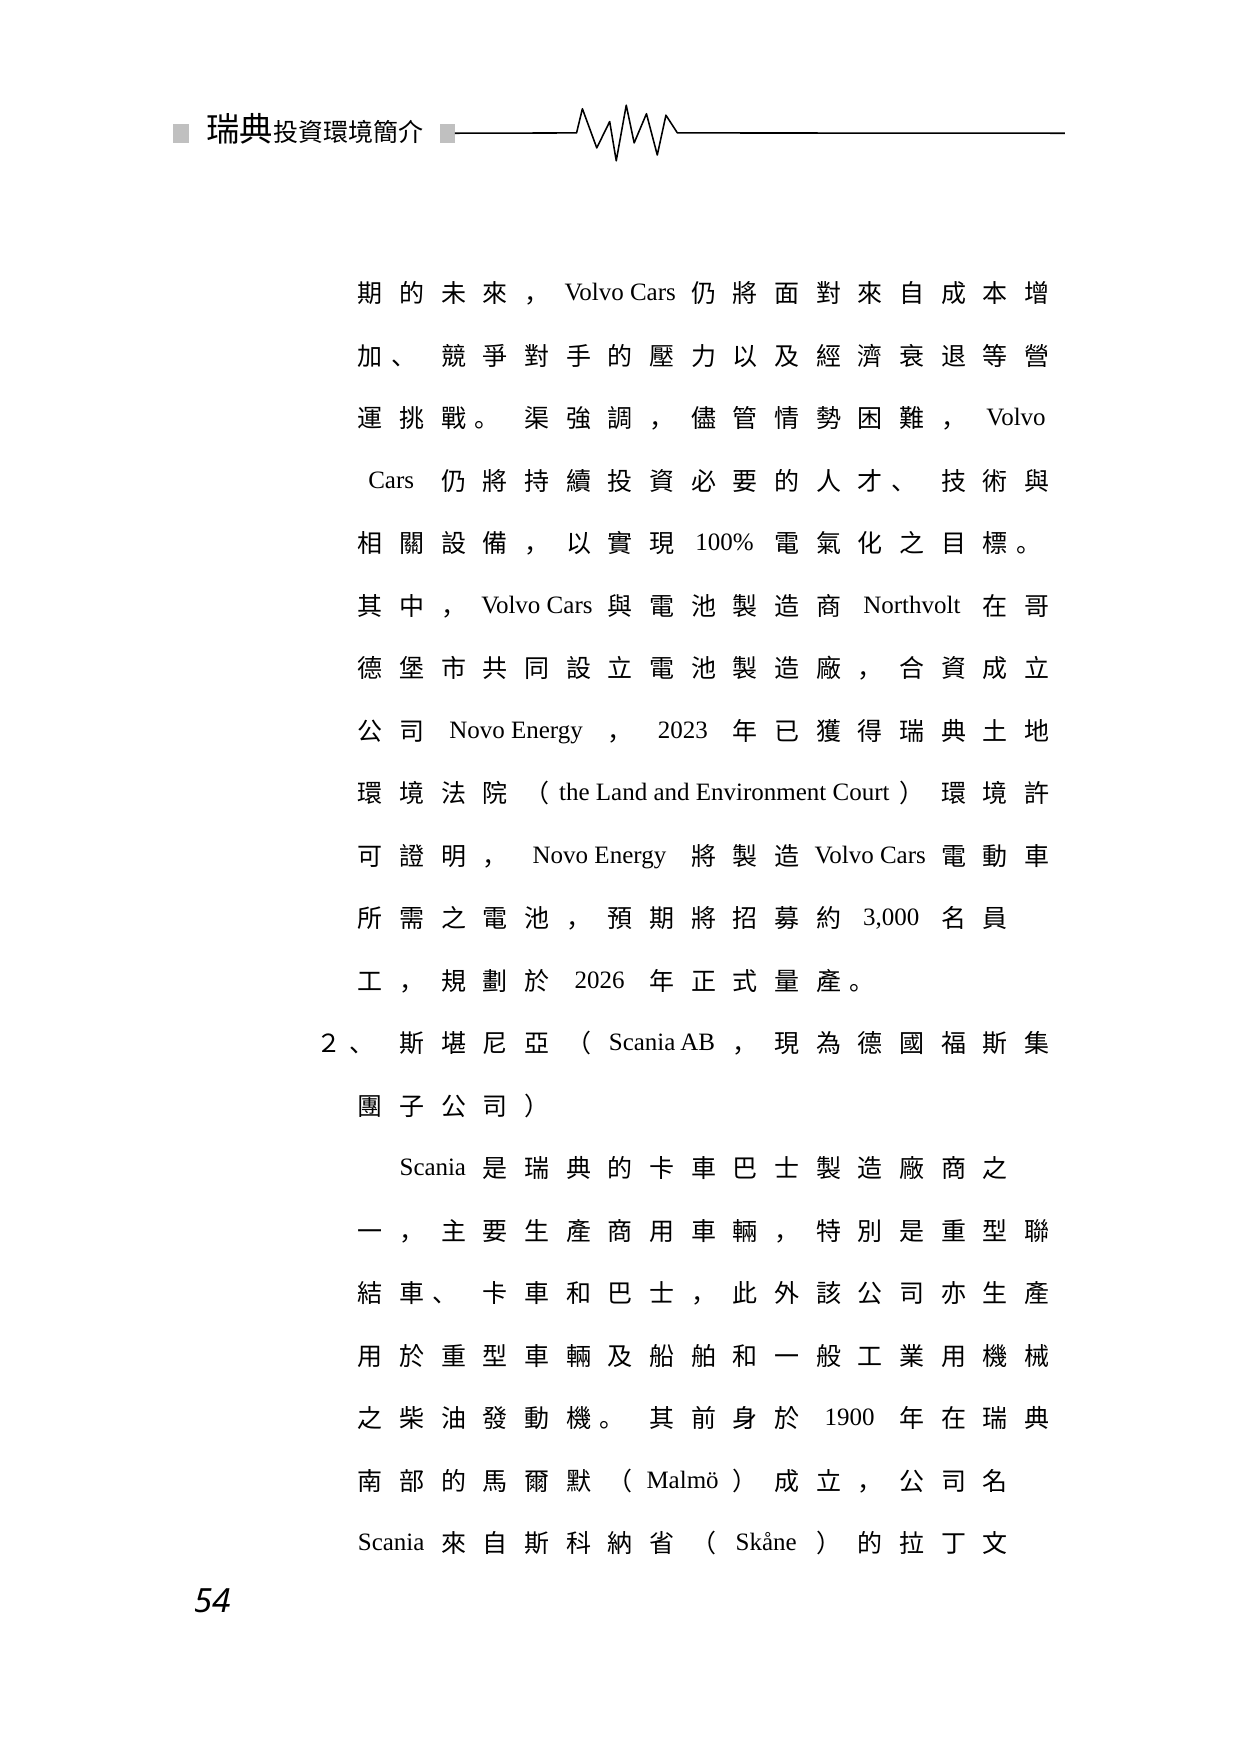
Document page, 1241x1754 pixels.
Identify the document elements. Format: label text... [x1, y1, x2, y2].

text Scania是瑞典的卡車巴士製造廠商之一，主要生產商用車輛，特別是重型聯結車、卡車和巴士，此外該公司亦生產用於重型車輛及船舶和一般工業用機械之柴油發動機。其前身於1900年在瑞典南部的馬爾默（Malmö）成立，公司名Scania來自斯科納省（Skåne）的拉丁文 [330, 1125, 1058, 1563]
text 期的未來，Volvo Cars仍將面對來自成本增加、競爭對手的壓力以及經濟衰退等營運挑戰。渠強調，儘管情勢困難，Volvo Cars仍將持續投資必要的人才、技術與相關設備，以實現100%電氣化之目標。其中，Volvo Cars與電池製造商Northvolt在哥德堡市共同設立電池製造廠，合資成立公司Novo Energy，2023年已獲得瑞典土地環境法院（the Land and Environment Court）環境許可證明，Novo Energy將製造Volvo Cars電動車所需之電池，預期將招募約3,000名員工，規劃於2026年正式量產。 [330, 250, 1058, 1000]
text ２、斯堪尼亞（Scania AB，現為德國福斯集團子公司） [281, 1000, 1058, 1125]
